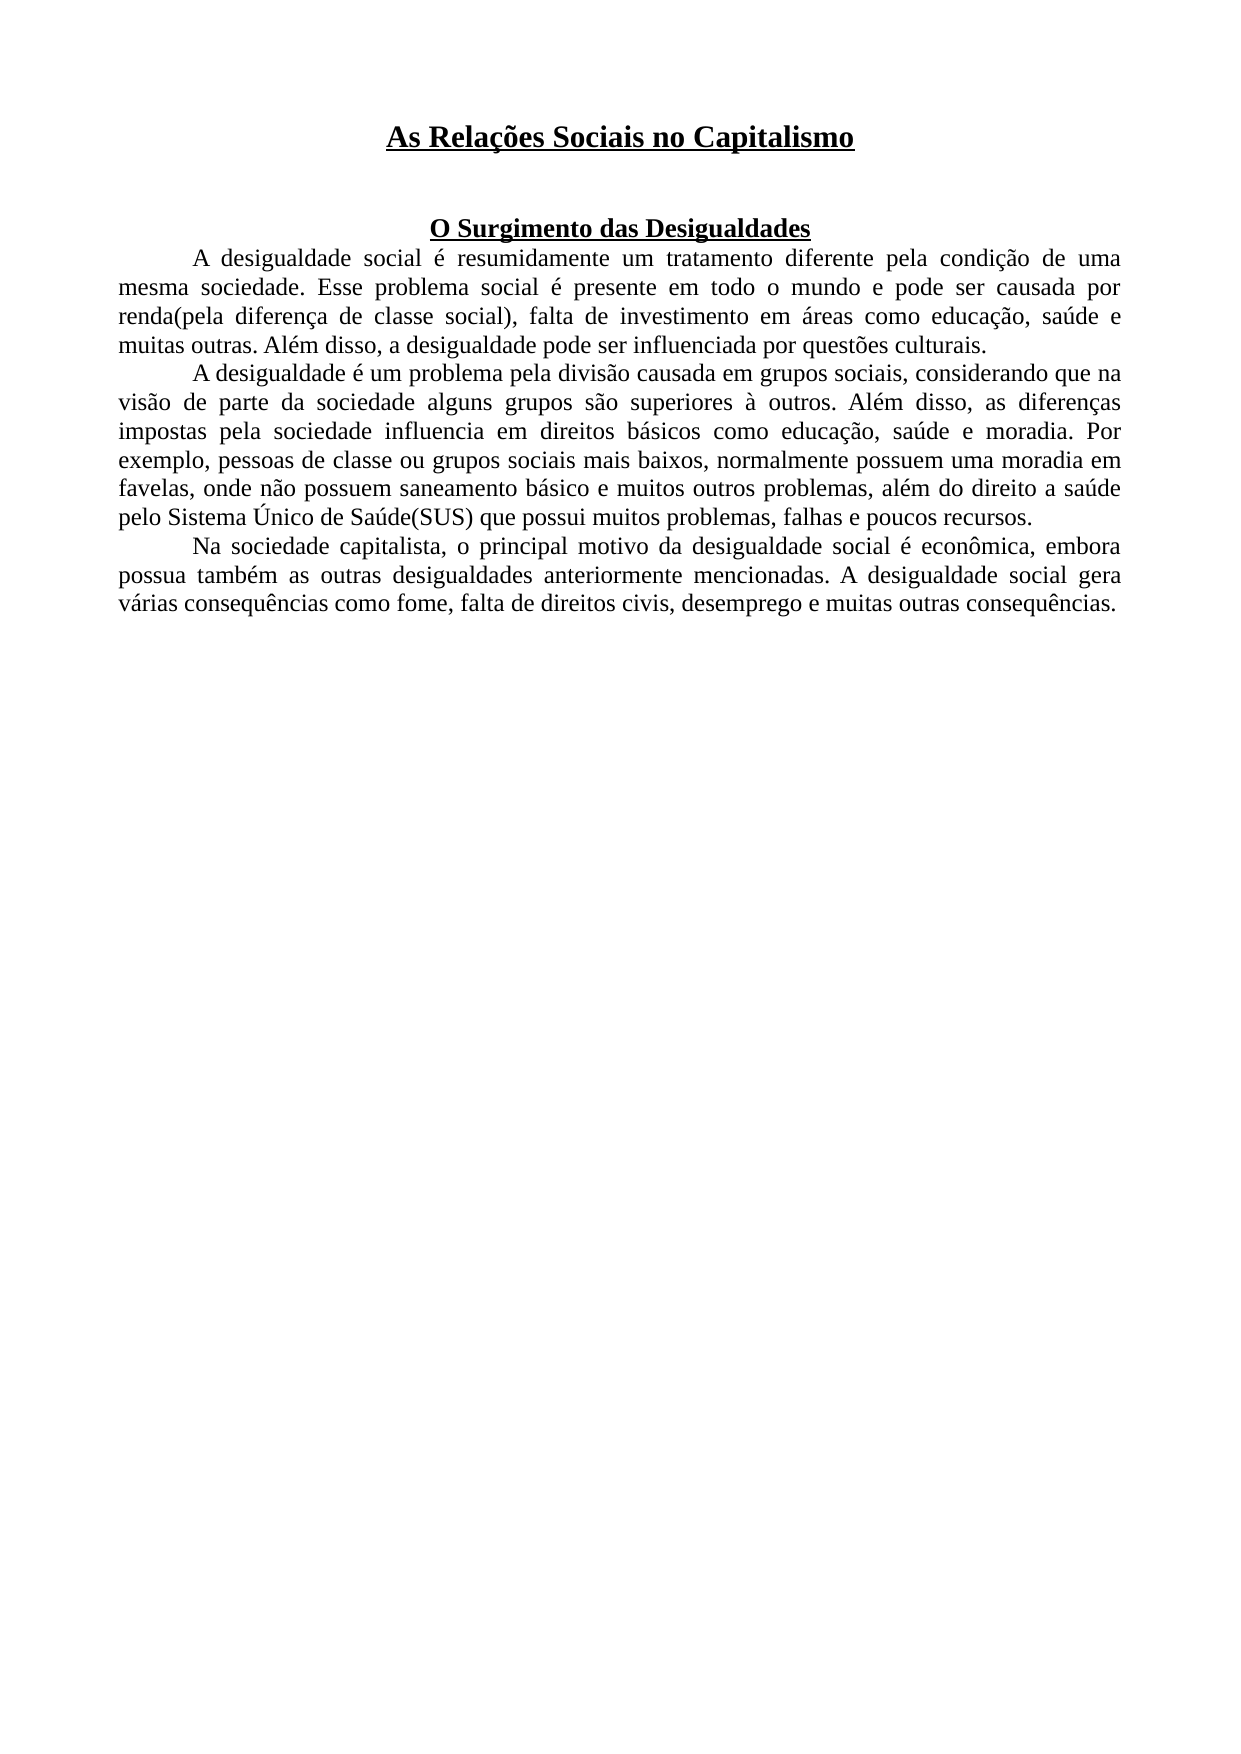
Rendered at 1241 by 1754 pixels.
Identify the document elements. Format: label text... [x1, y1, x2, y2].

text O Surgimento das Desigualdades [118, 212, 1122, 243]
text Na sociedade capitalista, o principal motivo da desigualdade social é econômica, embora possua também as outras desigualdades anteriormente mencionadas. A desigualdade social gera várias consequências como fome, falta de direitos civis, desemprego e muitas outras consequências. [118, 531, 1122, 617]
text A desigualdade social é resumidamente um tratamento diferente pela condição de uma mesma sociedade. Esse problema social é presente em todo o mundo e pode ser causada por renda(pela diferença de classe social), falta de investimento em áreas como educação, saúde e muitas outras. Além disso, a desigualdade pode ser influenciada por questões culturais. [118, 243, 1122, 358]
text A desigualdade é um problema pela divisão causada em grupos sociais, considerando que na visão de parte da sociedade alguns grupos são superiores à outros. Além disso, as diferenças impostas pela sociedade influencia em direitos básicos como educação, saúde e moradia. Por exemplo, pessoas de classe ou grupos sociais mais baixos, normalmente possuem uma moradia em favelas, onde não possuem saneamento básico e muitos outros problemas, além do direito a saúde pelo Sistema Único de Saúde(SUS) que possui muitos problemas, falhas e poucos recursos. [118, 358, 1122, 531]
